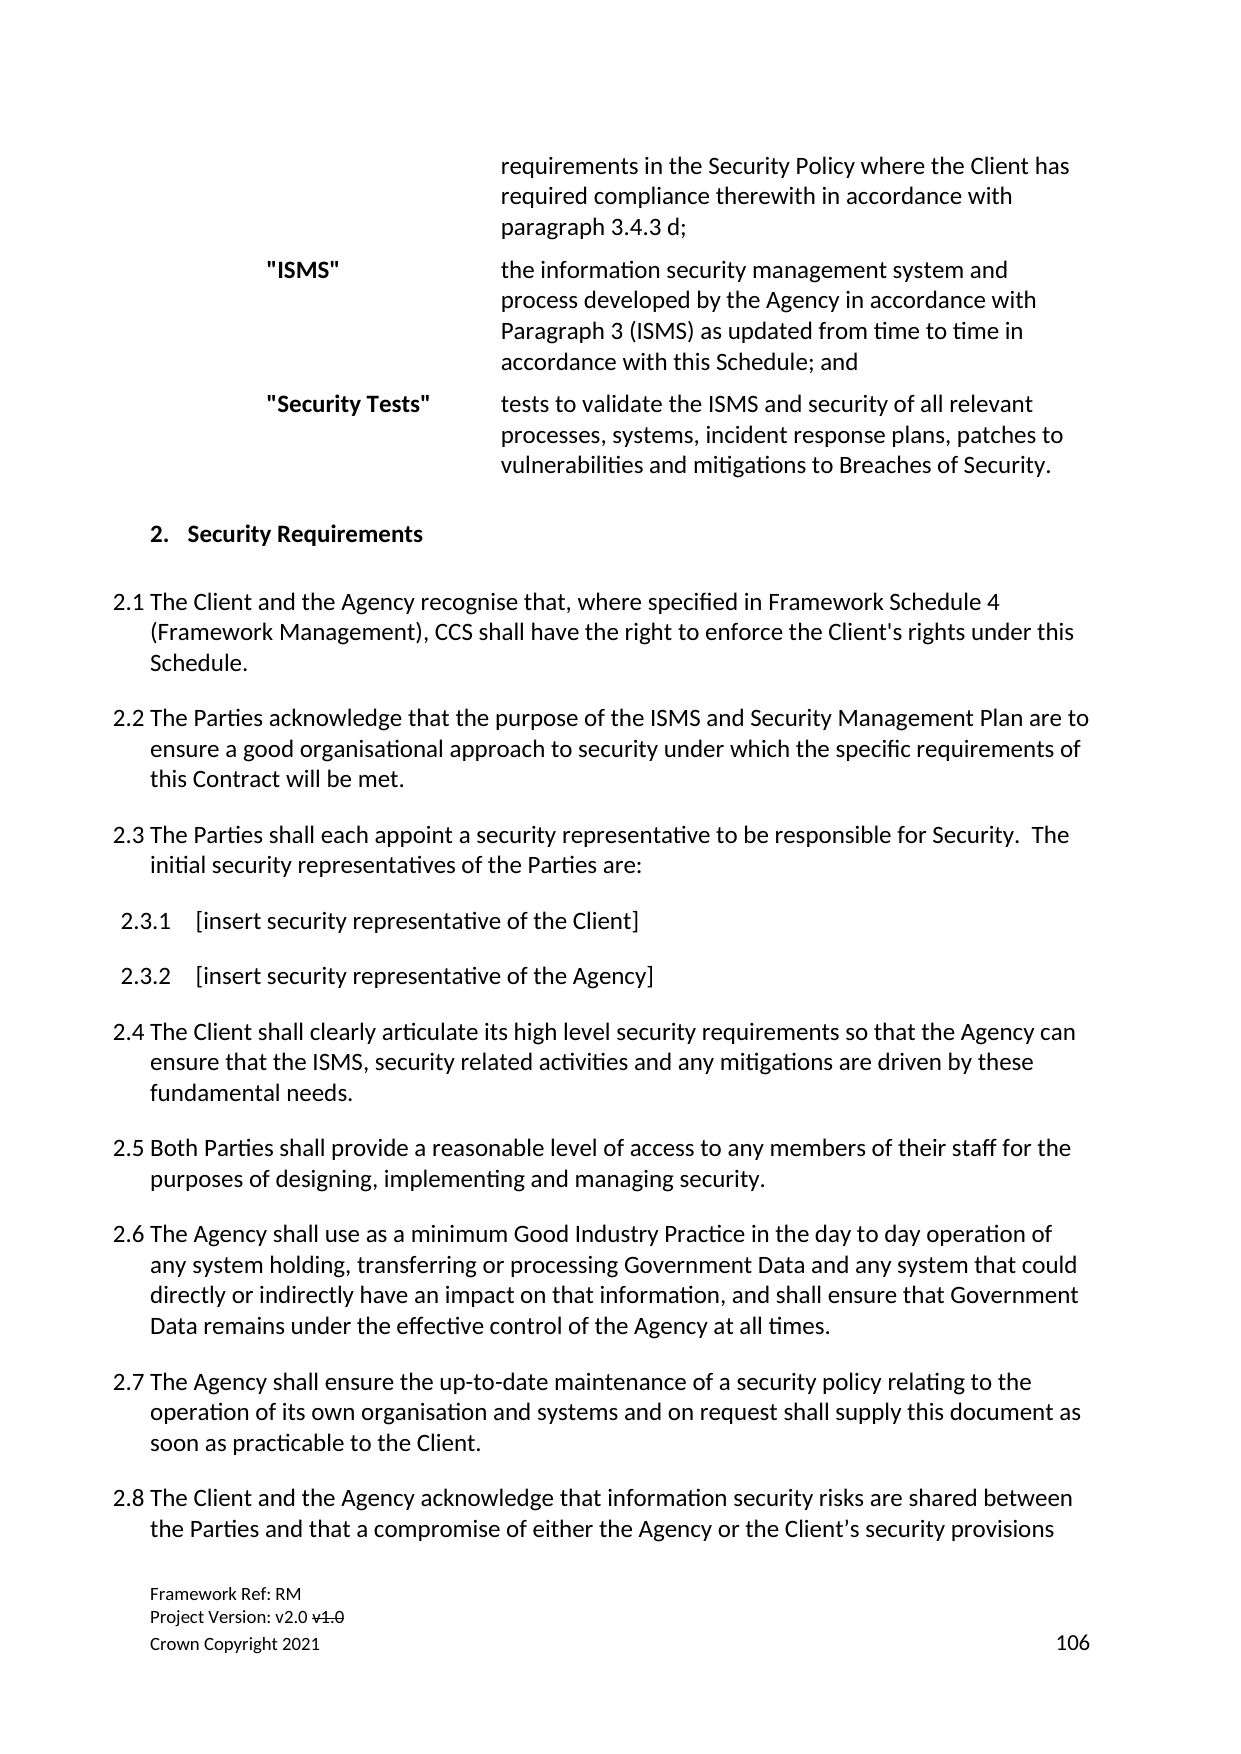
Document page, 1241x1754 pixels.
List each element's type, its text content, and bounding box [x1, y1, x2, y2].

list The Agency shall ensure the up-to-date maintenance of a security policy relating to the operation of its own organisation and systems and on request shall supply this document as soon as practicable to the Client. [113, 1366, 1090, 1457]
table_header [255, 150, 489, 254]
list [insert security representative of the Agency] [120, 960, 1090, 991]
list The Agency shall use as a minimum Good Industry Practice in the day to day operation of any system holding, transferring or processing Government Data and any system that could directly or indirectly have an impact on that information, and shall ensure that Government Data remains under the effective control of the Agency at all times. [113, 1218, 1090, 1341]
list Security Requirements [150, 518, 1090, 548]
table_cell "Security Tests" [255, 389, 489, 493]
list The Parties shall each appoint a security representative to be responsible for Security. The initial security representatives of the Parties are: [113, 819, 1090, 880]
table_header requirements in the Security Policy where the Client has required compliance therewith in accordance with paragraph 3.4.3 d; [489, 150, 1092, 254]
list Both Parties shall provide a reasonable level of access to any members of their staff for the purposes of designing, implementing and managing security. [113, 1132, 1090, 1193]
list The Client and the Agency acknowledge that information security risks are shared between the Parties and that a compromise of either the Agency or the Client’s security provisions [113, 1482, 1090, 1543]
table_cell the information security management system and process developed by the Agency in accordance with Paragraph 3 (ISMS) as updated from time to time in accordance with this Schedule; and [489, 254, 1092, 389]
table_cell tests to validate the ISMS and security of all relevant processes, systems, incident response plans, patches to vulnerabilities and mitigations to Breaches of Security. [489, 389, 1092, 493]
list [insert security representative of the Client] [120, 905, 1090, 935]
list The Client shall clearly articulate its high level security requirements so that the Agency can ensure that the ISMS, security related activities and any mitigations are driven by these fundamental needs. [113, 1016, 1090, 1107]
list The Client and the Agency recognise that, where specified in Framework Schedule 4 (Framework Management), CCS shall have the right to enforce the Client's rights under this Schedule. [113, 586, 1090, 677]
list The Parties acknowledge that the purpose of the ISMS and Security Management Plan are to ensure a good organisational approach to security under which the specific requirements of this Contract will be met. [113, 702, 1090, 794]
table_cell "ISMS" [255, 254, 489, 389]
